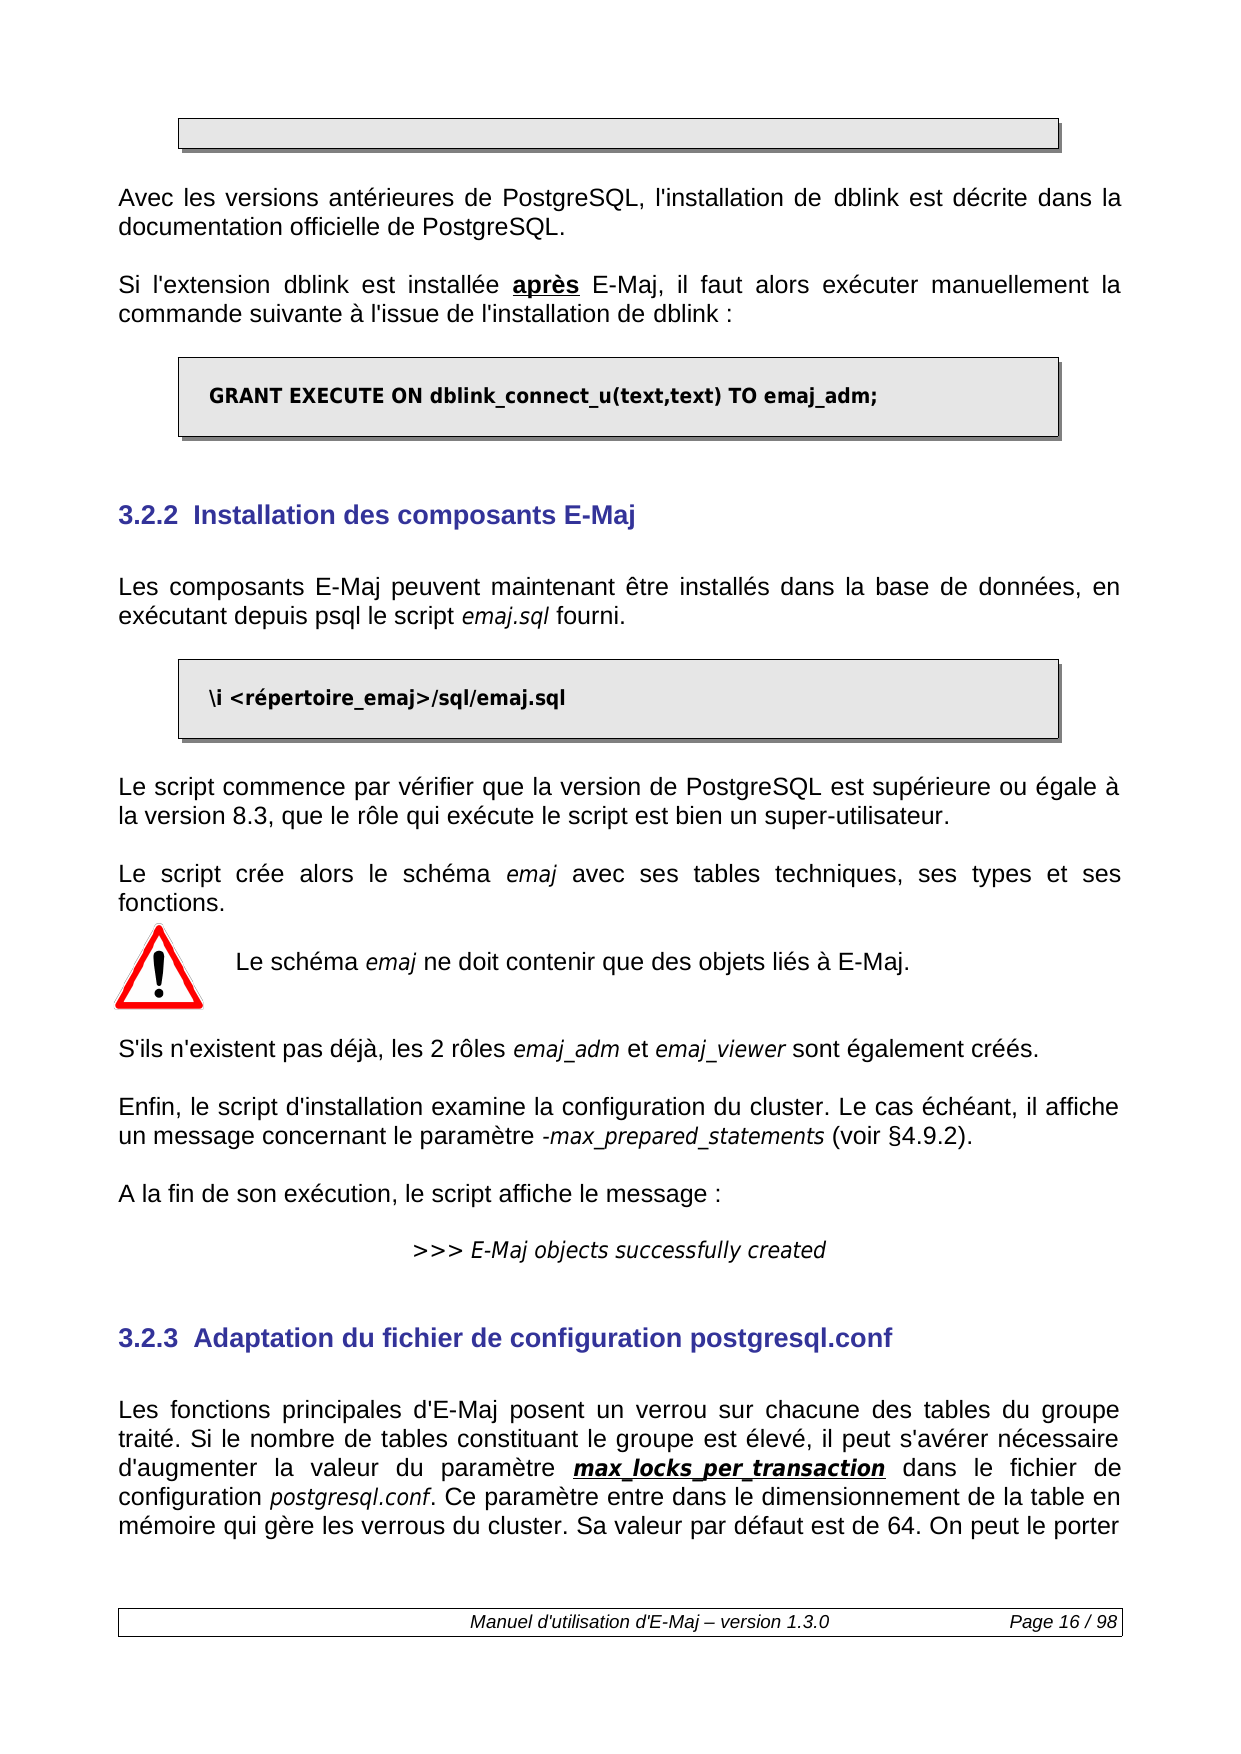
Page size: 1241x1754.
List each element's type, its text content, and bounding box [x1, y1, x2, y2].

text >>> E-Maj objects successfully created [118, 1237, 1122, 1264]
text Le script crée alors le schéma emaj avec ses tables techniques, ses types et ses fonctions. [118, 859, 1122, 917]
subtitle Installation des composants E-Maj [118, 499, 1122, 530]
text \i <répertoire_emaj>/sql/emaj.sql [179, 683, 1058, 708]
text Les composants E-Maj peuvent maintenant être installés dans la base de données, en exécutant depuis psql le script emaj.sql fourni. [118, 572, 1122, 630]
text Le schéma emaj ne doit contenir que des objets liés à E-Maj. [235, 946, 1122, 976]
text Si l'extension dblink est installée après E-Maj, il faut alors exécuter manuellement la commande suivante à l'issue de l'installation de dblink : [118, 269, 1122, 328]
text A la fin de son exécution, le script affiche le message : [118, 1179, 1122, 1208]
picture [113, 923, 204, 1010]
subtitle Adaptation du fichier de configuration postgresql.conf [118, 1322, 1122, 1353]
text Le script commence par vérifier que la version de PostgreSQL est supérieure ou égale à la version 8.3, que le rôle qui exécute le script est bien un super-utilisateur. [118, 772, 1122, 830]
text Les fonctions principales d'E-Maj posent un verrou sur chacune des tables du groupe traité. Si le nombre de tables constituant le groupe est élevé, il peut s'avérer nécessaire d'augmenter la valeur du paramètre max_locks_per_transaction dans le fichier de configuration postgresql.conf. Ce paramètre entre dans le dimensionnement de la table en mémoire qui gère les verrous du cluster. Sa valeur par défaut est de 64. On peut le porter [118, 1395, 1122, 1540]
text Enfin, le script d'installation examine la configuration du cluster. Le cas échéant, il affiche un message concernant le paramètre -max_prepared_statements (voir §4.9.2). [118, 1092, 1122, 1150]
text GRANT EXECUTE ON dblink_connect_u(text,text) TO emaj_adm; [179, 381, 1058, 406]
text S'ils n'existent pas déjà, les 2 rôles emaj_adm et emaj_viewer sont également créés. [118, 1034, 1122, 1063]
text Avec les versions antérieures de PostgreSQL, l'installation de dblink est décrite dans la documentation officielle de PostgreSQL. [118, 182, 1122, 241]
